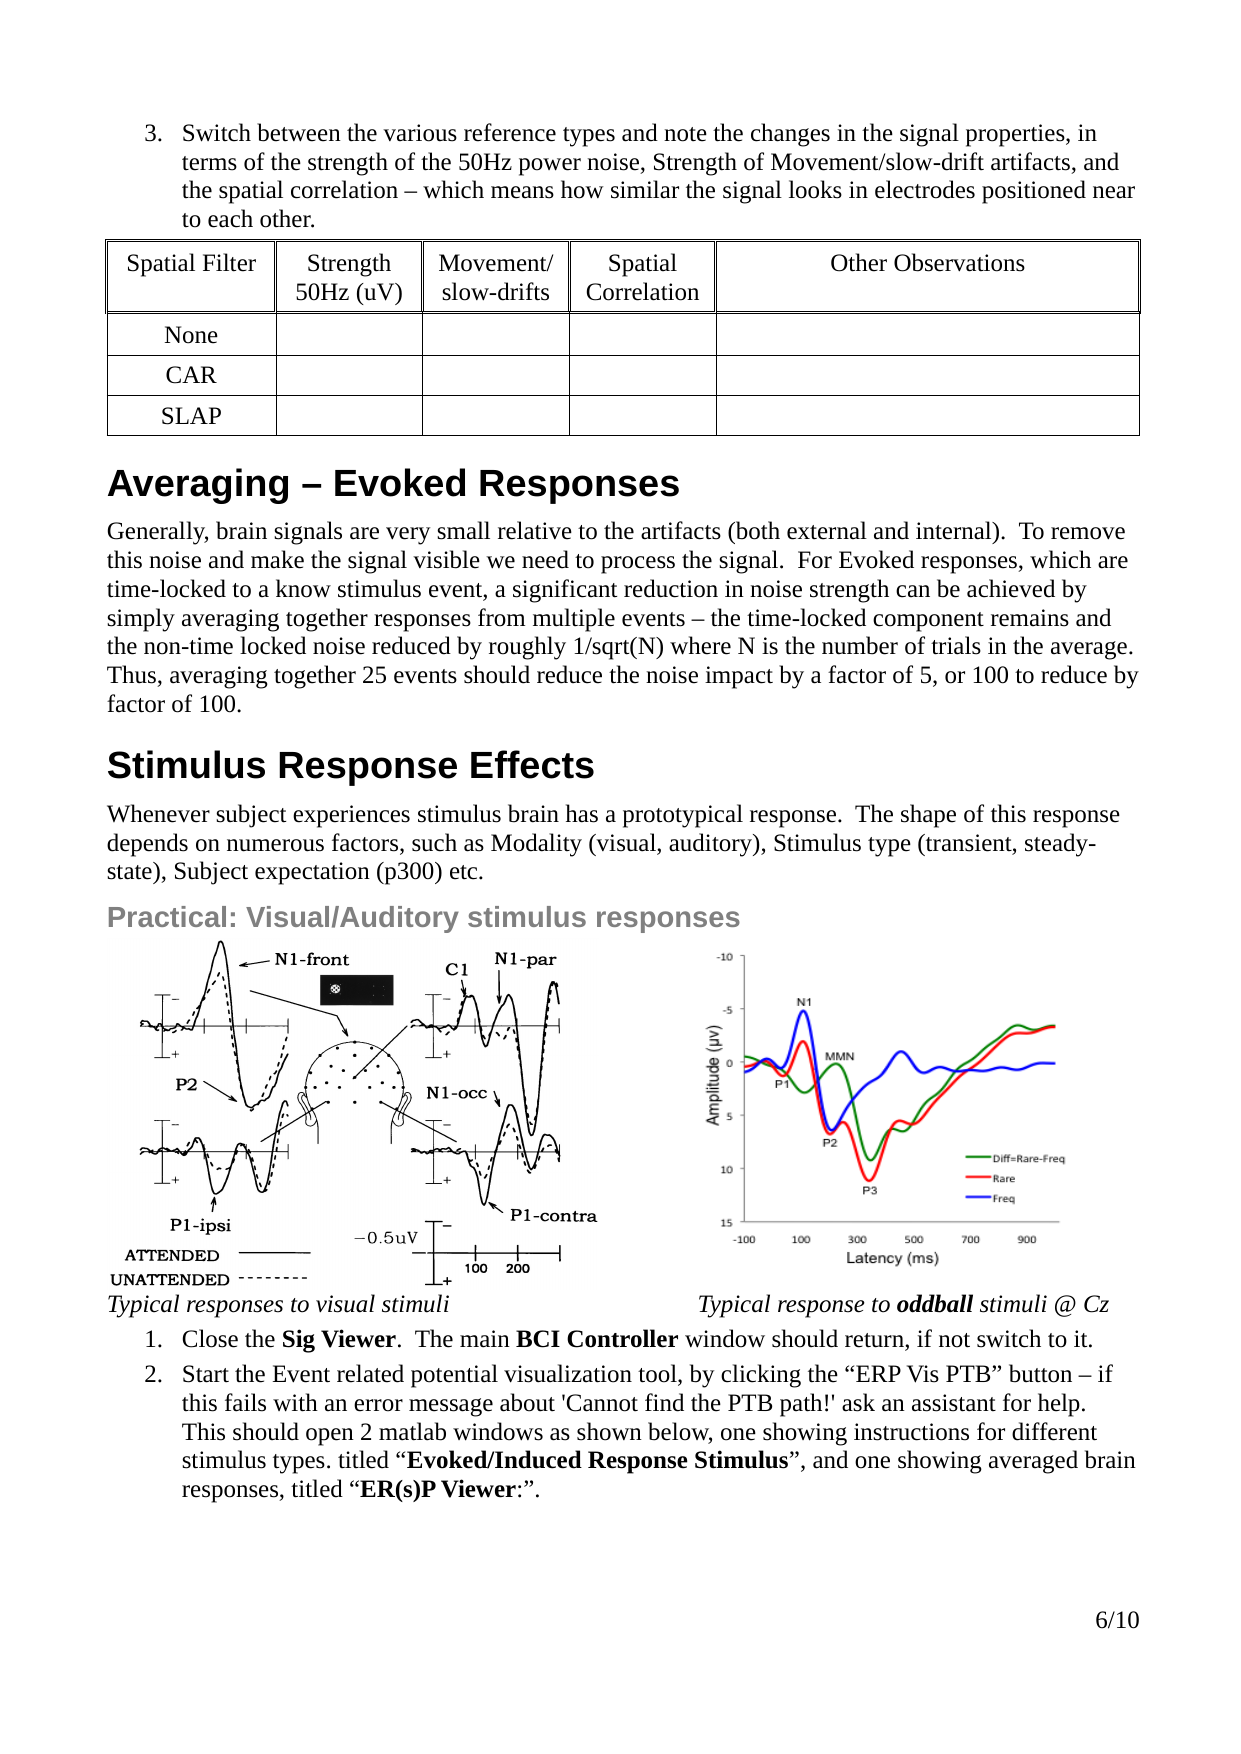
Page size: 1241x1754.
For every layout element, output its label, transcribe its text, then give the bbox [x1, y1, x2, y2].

text Typical responses to visual stimuli Typical response to oddball stimuli @ Cz [107, 1290, 1139, 1318]
text Whenever subject experiences stimulus brain has a prototypical response. The shape of this response depends on numerous factors, such as Modality (visual, auditory), Stimulus type (transient, steady-state), Subject expectation (p300) etc. [107, 799, 1139, 885]
table_cell [277, 396, 422, 435]
text Generally, brain signals are very small relative to the artifacts (both external and internal). To remove this noise and make the signal visible we need to process the signal. For Evoked responses, which are time-locked to a know stimulus event, a significant reduction in noise strength can be achieved by simply averaging together responses from multiple events – the time-locked component remains and the non-time locked noise reduced by roughly 1/sqrt(N) where N is the number of trials in the average. Thus, averaging together 25 events should reduce the noise impact by a factor of 5, or 100 to reduce by factor of 100. [107, 516, 1139, 718]
table_cell [717, 396, 1139, 435]
list Close the Sig Viewer. The main BCI Controller window should return, if not switch to it. [144, 1324, 1139, 1353]
table_header Strength 50Hz (uV) [277, 242, 421, 311]
table_cell CAR [108, 356, 276, 395]
table_cell [570, 356, 716, 395]
table_cell [277, 314, 422, 354]
table_cell [423, 314, 569, 354]
table_cell None [108, 314, 276, 354]
table_header Spatial Correlation [571, 242, 714, 311]
table_cell SLAP [108, 396, 276, 435]
table_cell [277, 356, 422, 395]
picture [697, 945, 1079, 1272]
subtitle Stimulus Response Effects [107, 743, 1139, 786]
table_header Other Observations [717, 242, 1138, 311]
table_cell [570, 314, 716, 354]
table_header Spatial Filter [108, 242, 274, 311]
list Switch between the various reference types and note the changes in the signal properties, in terms of the strength of the 50Hz power noise, Strength of Movement/slow-drift artifacts, and the spatial correlation – which means how similar the signal looks in electrodes positioned near to each other. [144, 118, 1139, 233]
subtitle Practical: Visual/Auditory stimulus responses [107, 900, 1139, 933]
table_cell [717, 314, 1139, 354]
table_cell [423, 396, 569, 435]
table_header Movement/ slow-drifts [424, 242, 568, 311]
subtitle Averaging – Evoked Responses [107, 460, 1139, 504]
list Start the Event related potential visualization tool, by clicking the “ERP Vis PTB” button – if this fails with an error message about 'Cannot find the PTB path!' ask an assistant for help. This should open 2 matlab windows as shown below, one showing instructions for different stimulus types. titled “Evoked/Induced Response Stimulus”, and one showing averaged brain responses, titled “ER(s)P Viewer:”. [144, 1359, 1139, 1503]
picture [107, 938, 599, 1290]
table_cell [423, 356, 569, 395]
table_cell [717, 356, 1139, 395]
table_cell [570, 396, 716, 435]
